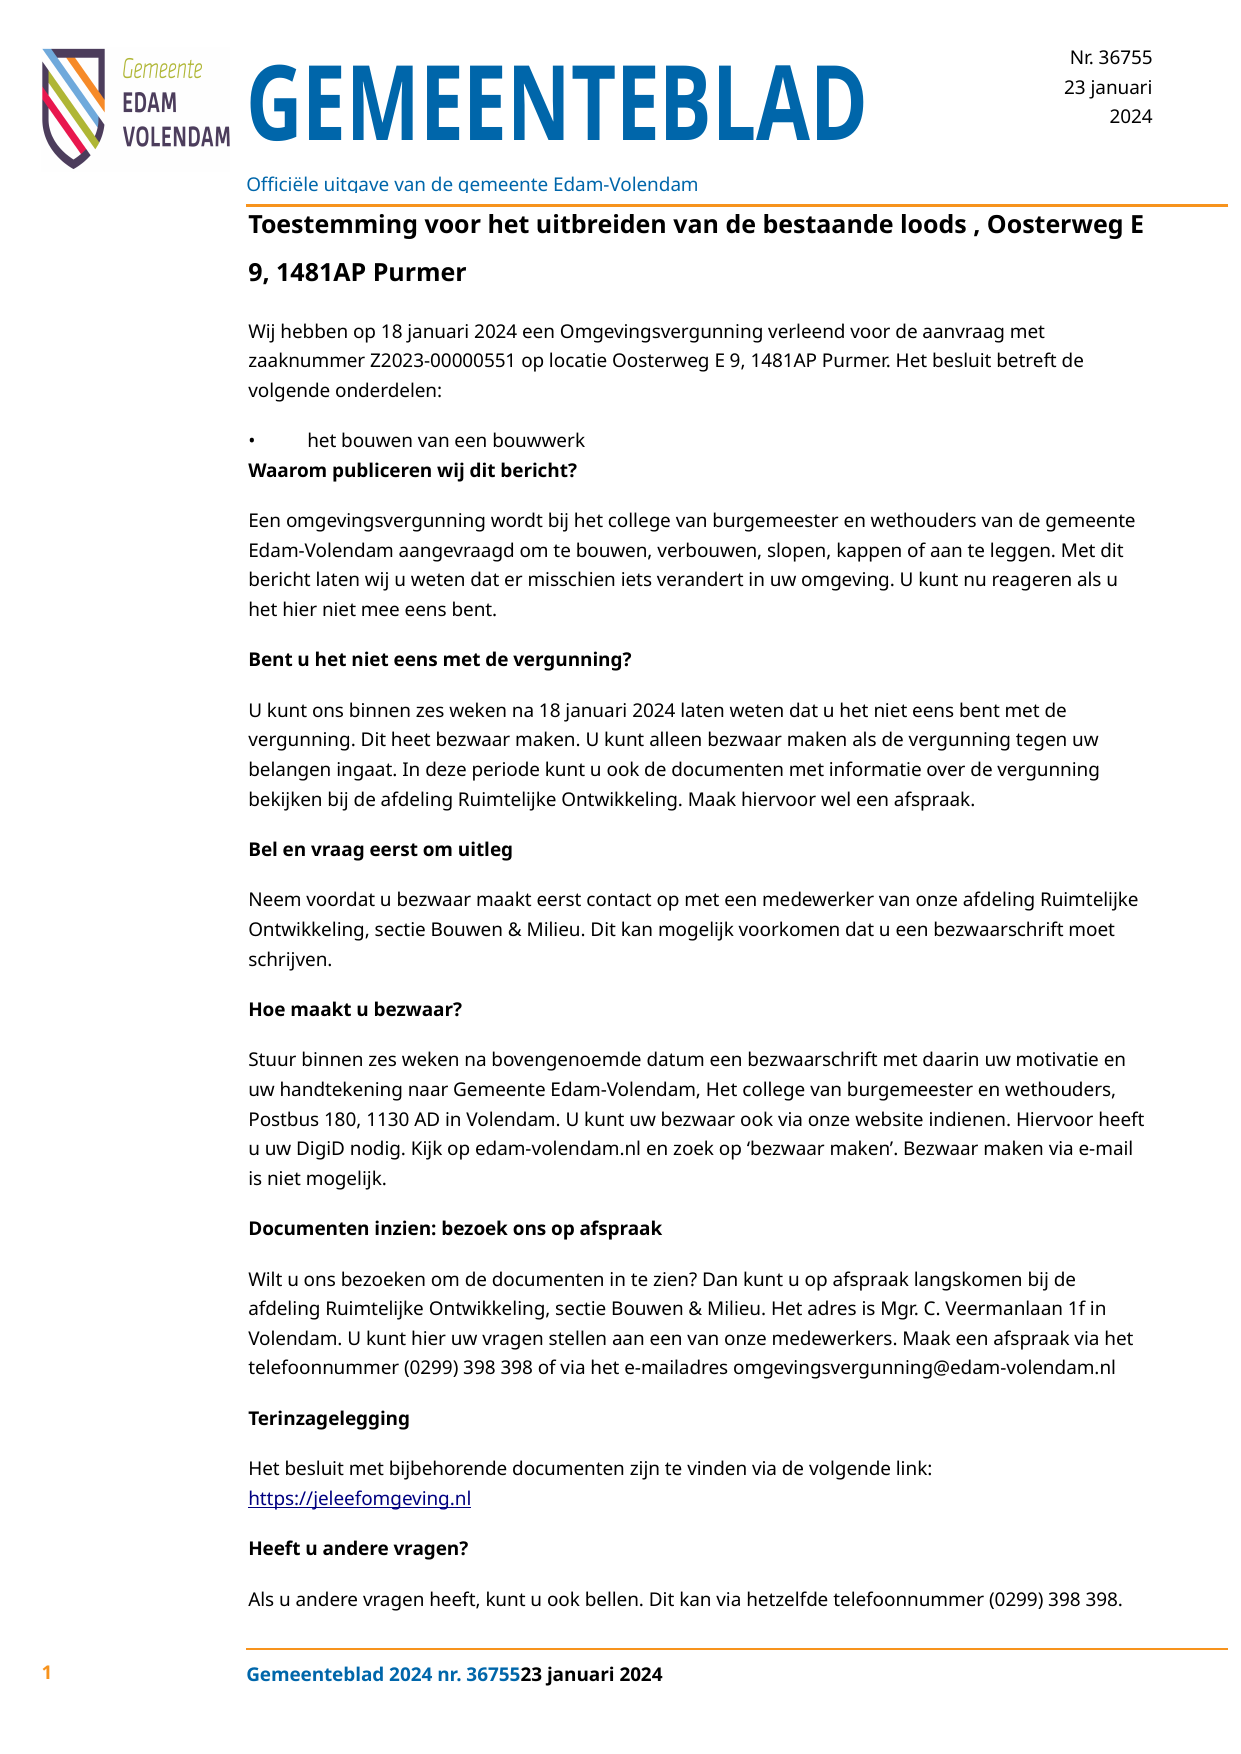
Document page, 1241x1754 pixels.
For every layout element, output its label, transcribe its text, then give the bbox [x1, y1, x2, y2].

text Stuur binnen zes weken na bovengenoemde datum een bezwaarschrift met daarin uw motivatie en uw handtekening naar Gemeente Edam-Volendam, Het college van burgemeester en wethouders, Postbus 180, 1130 AD in Volendam. U kunt uw bezwaar ook via onze website indienen. Hiervoor heeft u uw DigiD nodig. Kijk op edam-volendam.nl en zoek op ‘bezwaar maken’. Bezwaar maken via e-mail is niet mogelijk. [248, 1047, 1152, 1191]
picture [41, 47, 231, 172]
list het bouwen van een bouwwerk [248, 427, 1152, 453]
text Toestemming voor het uitbreiden van de bestaande loods , Oosterweg E 9, 1481AP Purmer [248, 207, 1152, 288]
text Documenten inzien: bezoek ons op afspraak [248, 1215, 1152, 1241]
text Als u andere vragen heeft, kunt u ook bellen. Dit kan via hetzelfde telefoonnummer (0299) 398 398. [248, 1586, 1152, 1612]
text Waarom publiceren wij dit bericht? [248, 457, 1152, 483]
text Wij hebben op 18 januari 2024 een Omgevingsvergunning verleend voor de aanvraag met zaaknummer Z2023-00000551 op locatie Oosterweg E 9, 1481AP Purmer. Het besluit betreft de volgende onderdelen: [248, 318, 1152, 403]
text Een omgevingsvergunning wordt bij het college van burgemeester en wethouders van de gemeente Edam-Volendam aangevraagd om te bouwen, verbouwen, slopen, kappen of aan te leggen. Met dit bericht laten wij u weten dat er misschien iets verandert in uw omgeving. U kunt nu reageren als u het hier niet mee eens bent. [248, 507, 1152, 622]
text U kunt ons binnen zes weken na 18 januari 2024 laten weten dat u het niet eens bent met de vergunning. Dit heet bezwaar maken. U kunt alleen bezwaar maken als de vergunning tegen uw belangen ingaat. In deze periode kunt u ook de documenten met informatie over de vergunning bekijken bij de afdeling Ruimtelijke Ontwikkeling. Maak hiervoor wel een afspraak. [248, 697, 1152, 812]
text Neem voordat u bezwaar maakt eerst contact op met een medewerker van onze afdeling Ruimtelijke Ontwikkeling, sectie Bouwen & Milieu. Dit kan mogelijk voorkomen dat u een bezwaarschrift moet schrijven. [248, 887, 1152, 972]
text Bent u het niet eens met de vergunning? [248, 647, 1152, 672]
text Terinzagelegging [248, 1405, 1152, 1431]
text Bel en vraag eerst om uitleg [248, 836, 1152, 862]
text Hoe maakt u bezwaar? [248, 996, 1152, 1022]
text Heeft u andere vragen? [248, 1535, 1152, 1561]
text Wilt u ons bezoeken om de documenten in te zien? Dan kunt u op afspraak langskomen bij de afdeling Ruimtelijke Ontwikkeling, sectie Bouwen & Milieu. Het adres is Mgr. C. Veermanlaan 1f in Volendam. U kunt hier uw vragen stellen aan een van onze medewerkers. Maak een afspraak via het telefoonnummer (0299) 398 398 of via het e-mailadres omgevingsvergunning@edam-volendam.nl [248, 1266, 1152, 1380]
text Het besluit met bijbehorende documenten zijn te vinden via de volgende link: https://jeleefomgeving.nl [248, 1455, 1152, 1511]
